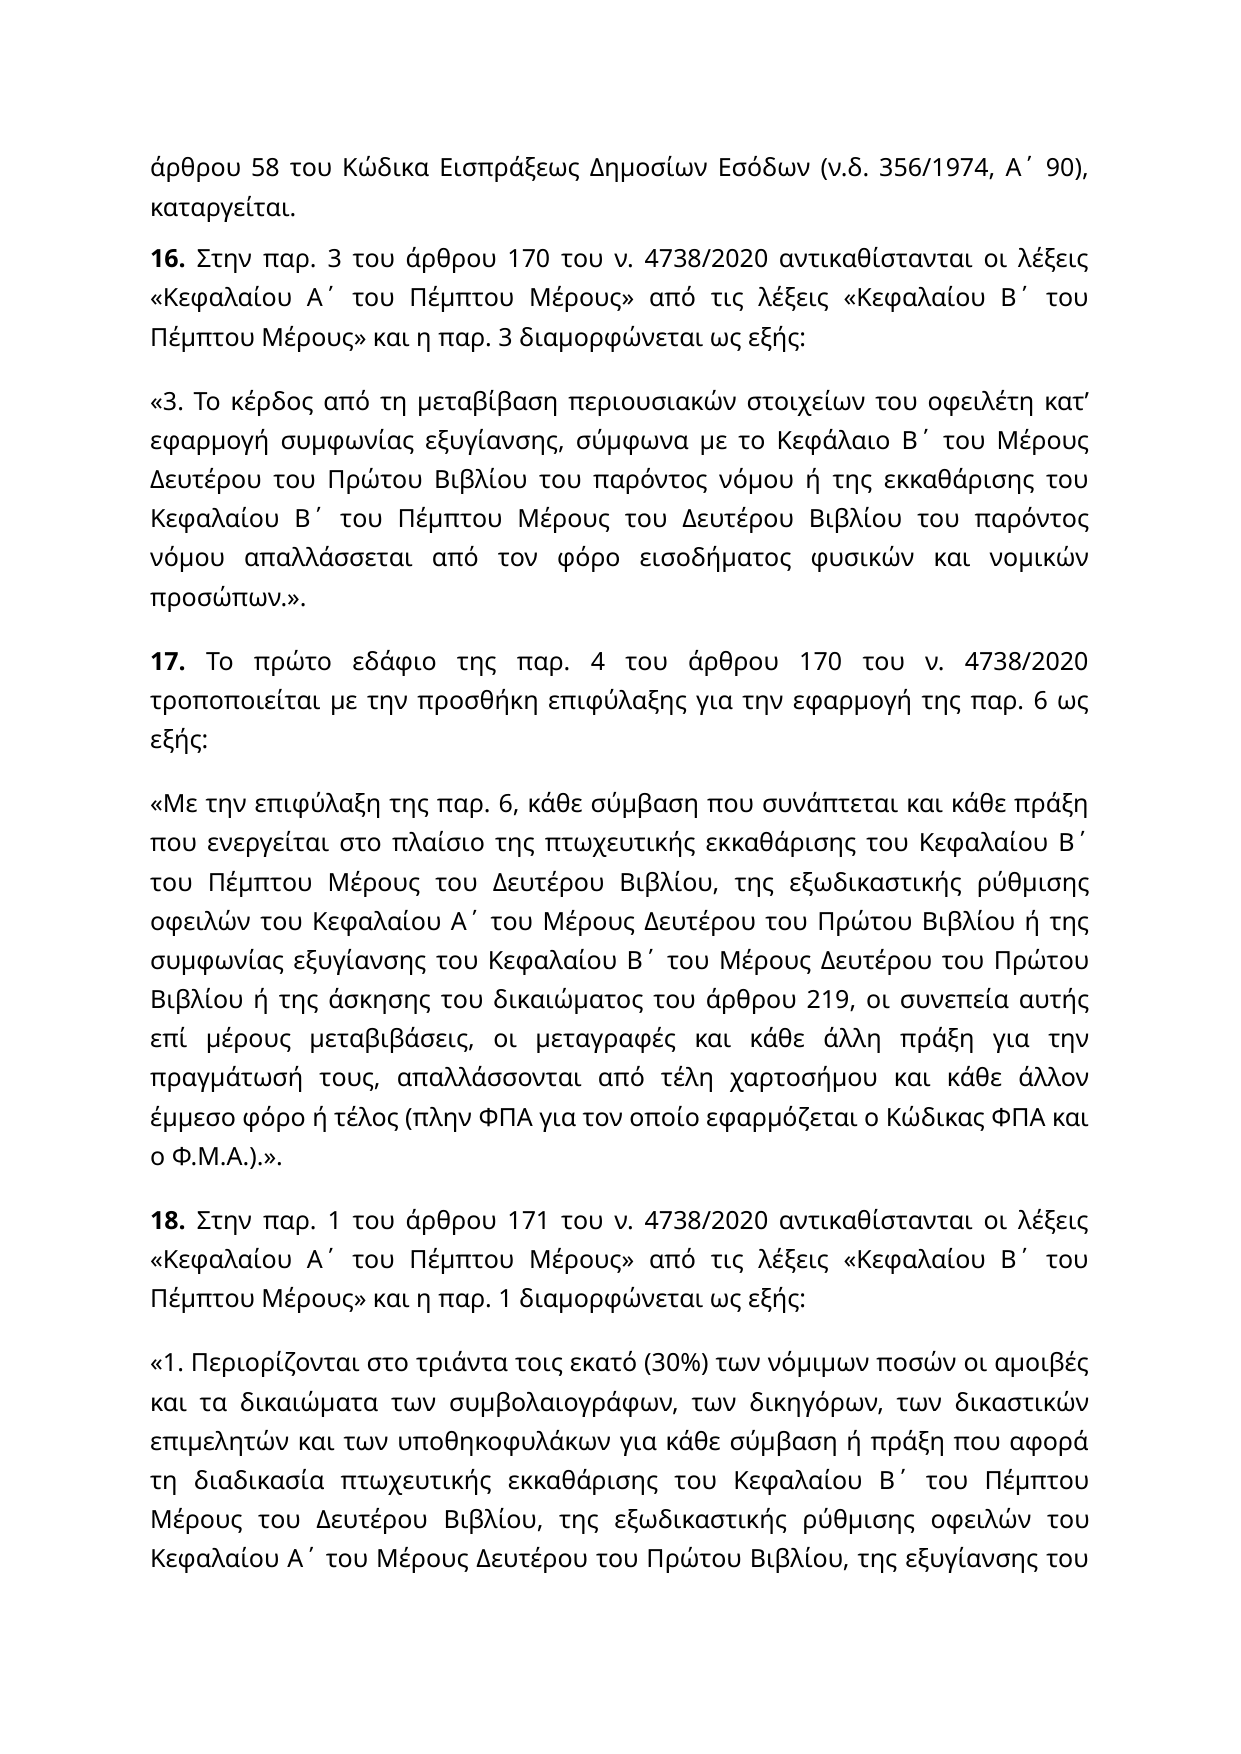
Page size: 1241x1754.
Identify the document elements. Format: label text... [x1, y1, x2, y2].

text άρθρου 58 του Κώδικα Εισπράξεως Δημοσίων Εσόδων (ν.δ. 356/1974, Α΄ 90), καταργείται. [150, 150, 1090, 223]
text «Mε την επιφύλαξη της παρ. 6, κάθε σύμβαση που συνάπτεται και κάθε πράξη που ενεργείται στο πλαίσιο της πτωχευτικής εκκαθάρισης του Κεφαλαίου Β΄ του Πέμπτου Μέρους του Δευτέρου Βιβλίου, της εξωδικαστικής ρύθμισης οφειλών του Κεφαλαίου Α΄ του Μέρους Δευτέρου του Πρώτου Βιβλίου ή της συμφωνίας εξυγίανσης του Κεφαλαίου Β΄ του Μέρους Δευτέρου του Πρώτου Βιβλίου ή της άσκησης του δικαιώματος του άρθρου 219, οι συνεπεία αυτής επί μέρους μεταβιβάσεις, οι μεταγραφές και κάθε άλλη πράξη για την πραγμάτωσή τους, απαλλάσσονται από τέλη χαρτοσήμου και κάθε άλλον έμμεσο φόρο ή τέλος (πλην ΦΠΑ για τον οποίο εφαρμόζεται ο Κώδικας ΦΠΑ και ο Φ.Μ.Α.).». [150, 786, 1090, 1172]
text 18. Στην παρ. 1 του άρθρου 171 του ν. 4738/2020 αντικαθίστανται οι λέξεις «Κεφαλαίου Α΄ του Πέμπτου Μέρους» από τις λέξεις «Κεφαλαίου Β΄ του Πέμπτου Μέρους» και η παρ. 1 διαμορφώνεται ως εξής: [150, 1202, 1090, 1315]
text «3. Το κέρδος από τη μεταβίβαση περιουσιακών στοιχείων του οφειλέτη κατ’ εφαρμογή συμφωνίας εξυγίανσης, σύμφωνα με το Κεφάλαιο Β΄ του Μέρους Δευτέρου του Πρώτου Βιβλίου του παρόντος νόμου ή της εκκαθάρισης του Κεφαλαίου Β΄ του Πέμπτου Μέρους του Δευτέρου Βιβλίου του παρόντος νόμου απαλλάσσεται από τον φόρο εισοδήματος φυσικών και νομικών προσώπων.». [150, 383, 1090, 613]
text 17. Το πρώτο εδάφιο της παρ. 4 του άρθρου 170 του ν. 4738/2020 τροποποιείται με την προσθήκη επιφύλαξης για την εφαρμογή της παρ. 6 ως εξής: [150, 643, 1090, 756]
text 16. Στην παρ. 3 του άρθρου 170 του ν. 4738/2020 αντικαθίστανται οι λέξεις «Κεφαλαίου Α΄ του Πέμπτου Μέρους» από τις λέξεις «Κεφαλαίου Β΄ του Πέμπτου Μέρους» και η παρ. 3 διαμορφώνεται ως εξής: [150, 241, 1090, 353]
text «1. Περιορίζονται στο τριάντα τοις εκατό (30%) των νόμιμων ποσών οι αμοιβές και τα δικαιώματα των συμβολαιογράφων, των δικηγόρων, των δικαστικών επιμελητών και των υποθηκοφυλάκων για κάθε σύμβαση ή πράξη που αφορά τη διαδικασία πτωχευτικής εκκαθάρισης του Κεφαλαίου Β΄ του Πέμπτου Μέρους του Δευτέρου Βιβλίου, της εξωδικαστικής ρύθμισης οφειλών του Κεφαλαίου Α΄ του Μέρους Δευτέρου του Πρώτου Βιβλίου, της εξυγίανσης του [150, 1345, 1090, 1575]
